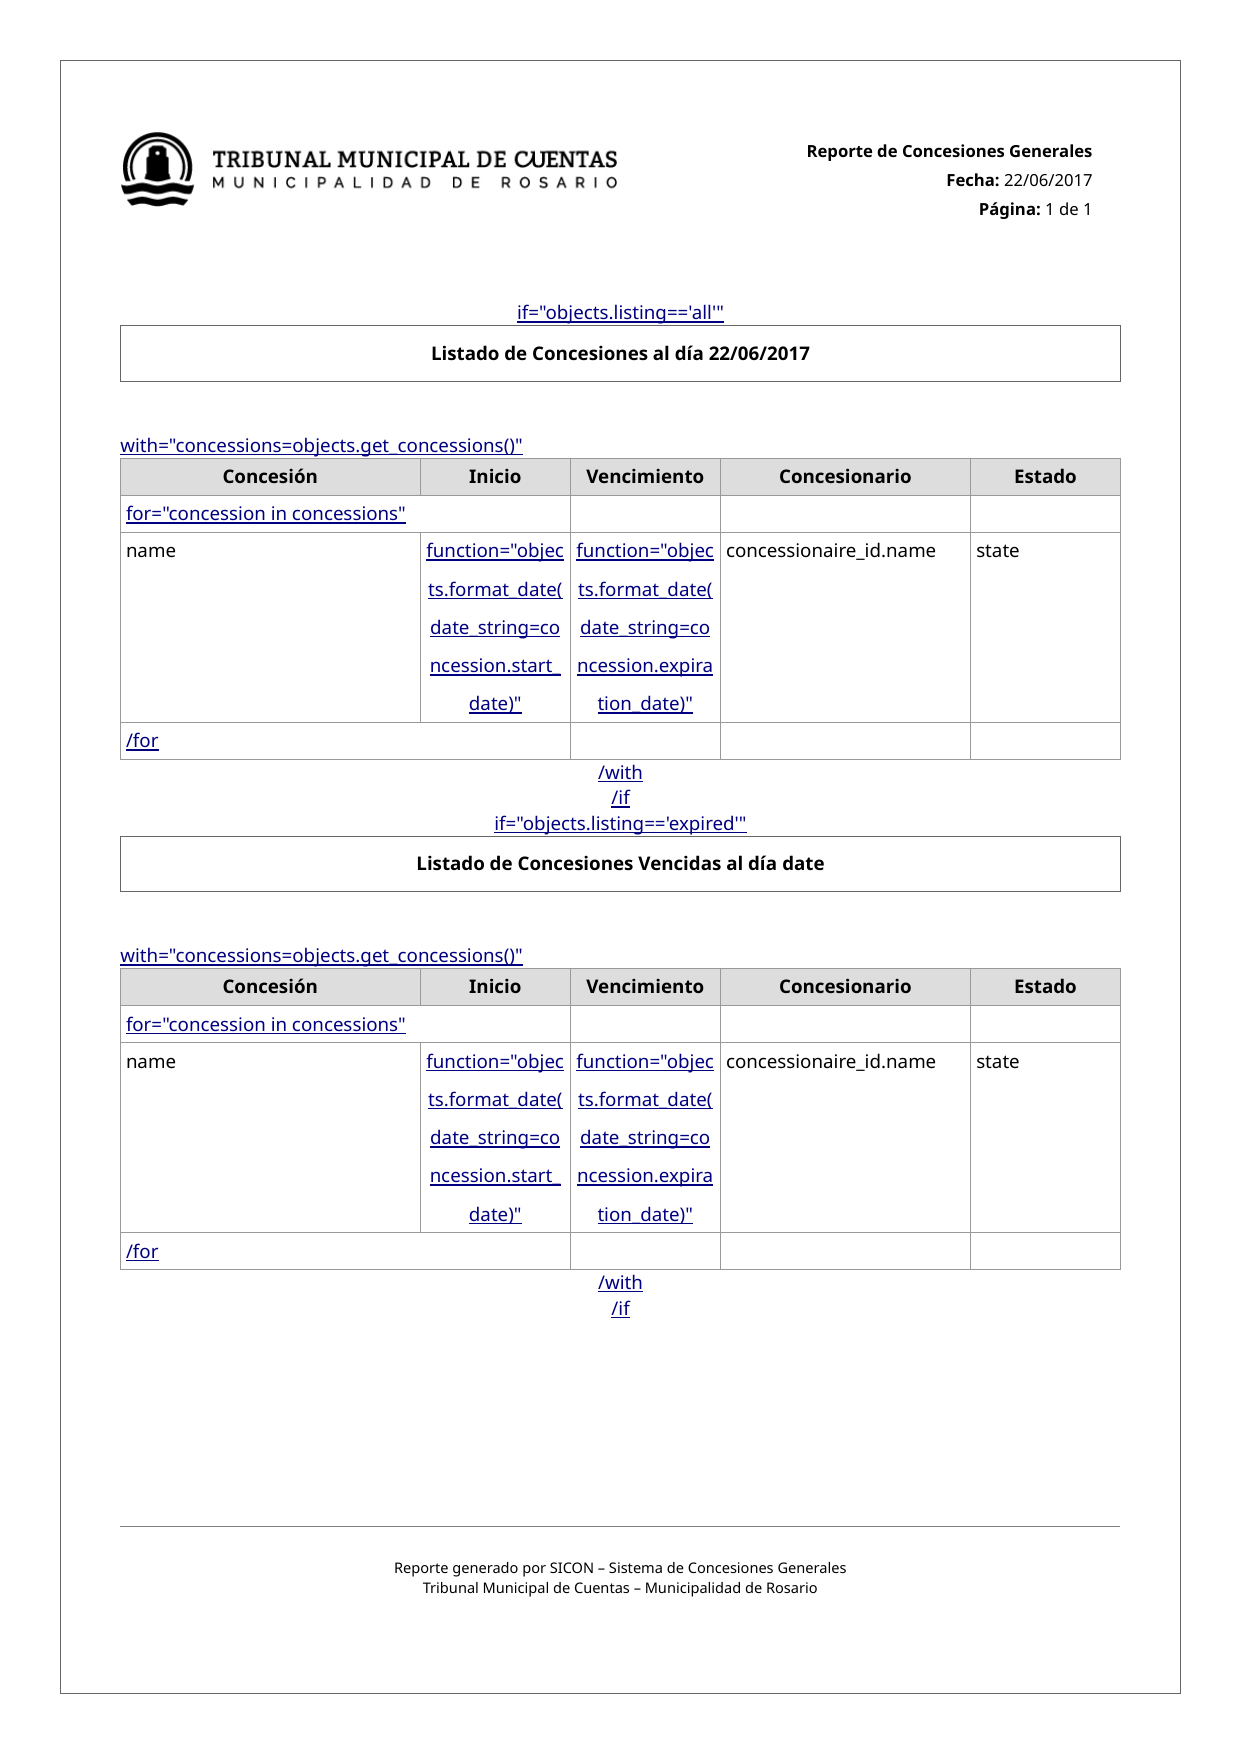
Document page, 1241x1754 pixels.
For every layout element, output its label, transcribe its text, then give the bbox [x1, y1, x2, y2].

table_cell [571, 1233, 720, 1269]
table_cell [971, 496, 1120, 532]
table_header Concesión [121, 969, 420, 1005]
table_cell function="objects.format_date(date_string=concession.expiration_date)" [571, 533, 720, 722]
table_cell state [971, 1043, 1120, 1232]
table_cell name [121, 1043, 420, 1232]
table_cell [721, 496, 970, 532]
text if="objects.listing=='all'" [120, 300, 1120, 325]
table_header Vencimiento [571, 969, 720, 1005]
table_cell [971, 1233, 1120, 1269]
text /if [120, 784, 1120, 810]
table_cell [721, 1233, 970, 1269]
table_header Listado de Concesiones al día 22/06/2017 [121, 326, 1120, 381]
table_header Estado [971, 969, 1120, 1005]
text with="concessions=objects.get_concessions()" [120, 942, 1120, 968]
table_cell state [971, 533, 1120, 722]
table_cell function="objects.format_date(date_string=concession.start_date)" [421, 533, 570, 722]
table_cell /for [121, 723, 570, 759]
table_cell for="concession in concessions" [121, 496, 570, 532]
table_header Vencimiento [571, 459, 720, 495]
table_cell name [121, 533, 420, 722]
table_cell function="objects.format_date(date_string=concession.expiration_date)" [571, 1043, 720, 1232]
table_cell [571, 496, 720, 532]
table_cell [721, 723, 970, 759]
table_cell for="concession in concessions" [121, 1006, 570, 1042]
table_header Concesión [121, 459, 420, 495]
table_cell [721, 1006, 970, 1042]
text with="concessions=objects.get_concessions()" [120, 432, 1120, 458]
table_header Inicio [421, 969, 570, 1005]
table_cell [971, 723, 1120, 759]
table_cell concessionaire_id.name [721, 533, 970, 722]
picture [119, 128, 620, 208]
table_cell [571, 723, 720, 759]
text /if [120, 1295, 1120, 1320]
text /with [120, 1270, 1120, 1295]
table_header Concesionario [721, 459, 970, 495]
table_cell concessionaire_id.name [721, 1043, 970, 1232]
table_header Estado [971, 459, 1120, 495]
table_header Listado de Concesiones Vencidas al día date [121, 837, 1120, 891]
table_header Inicio [421, 459, 570, 495]
table_header Concesionario [721, 969, 970, 1005]
table_cell [571, 1006, 720, 1042]
table_cell /for [121, 1233, 570, 1269]
table_cell [971, 1006, 1120, 1042]
text if="objects.listing=='expired'" [120, 810, 1120, 836]
table_cell function="objects.format_date(date_string=concession.start_date)" [421, 1043, 570, 1232]
text /with [120, 760, 1120, 784]
